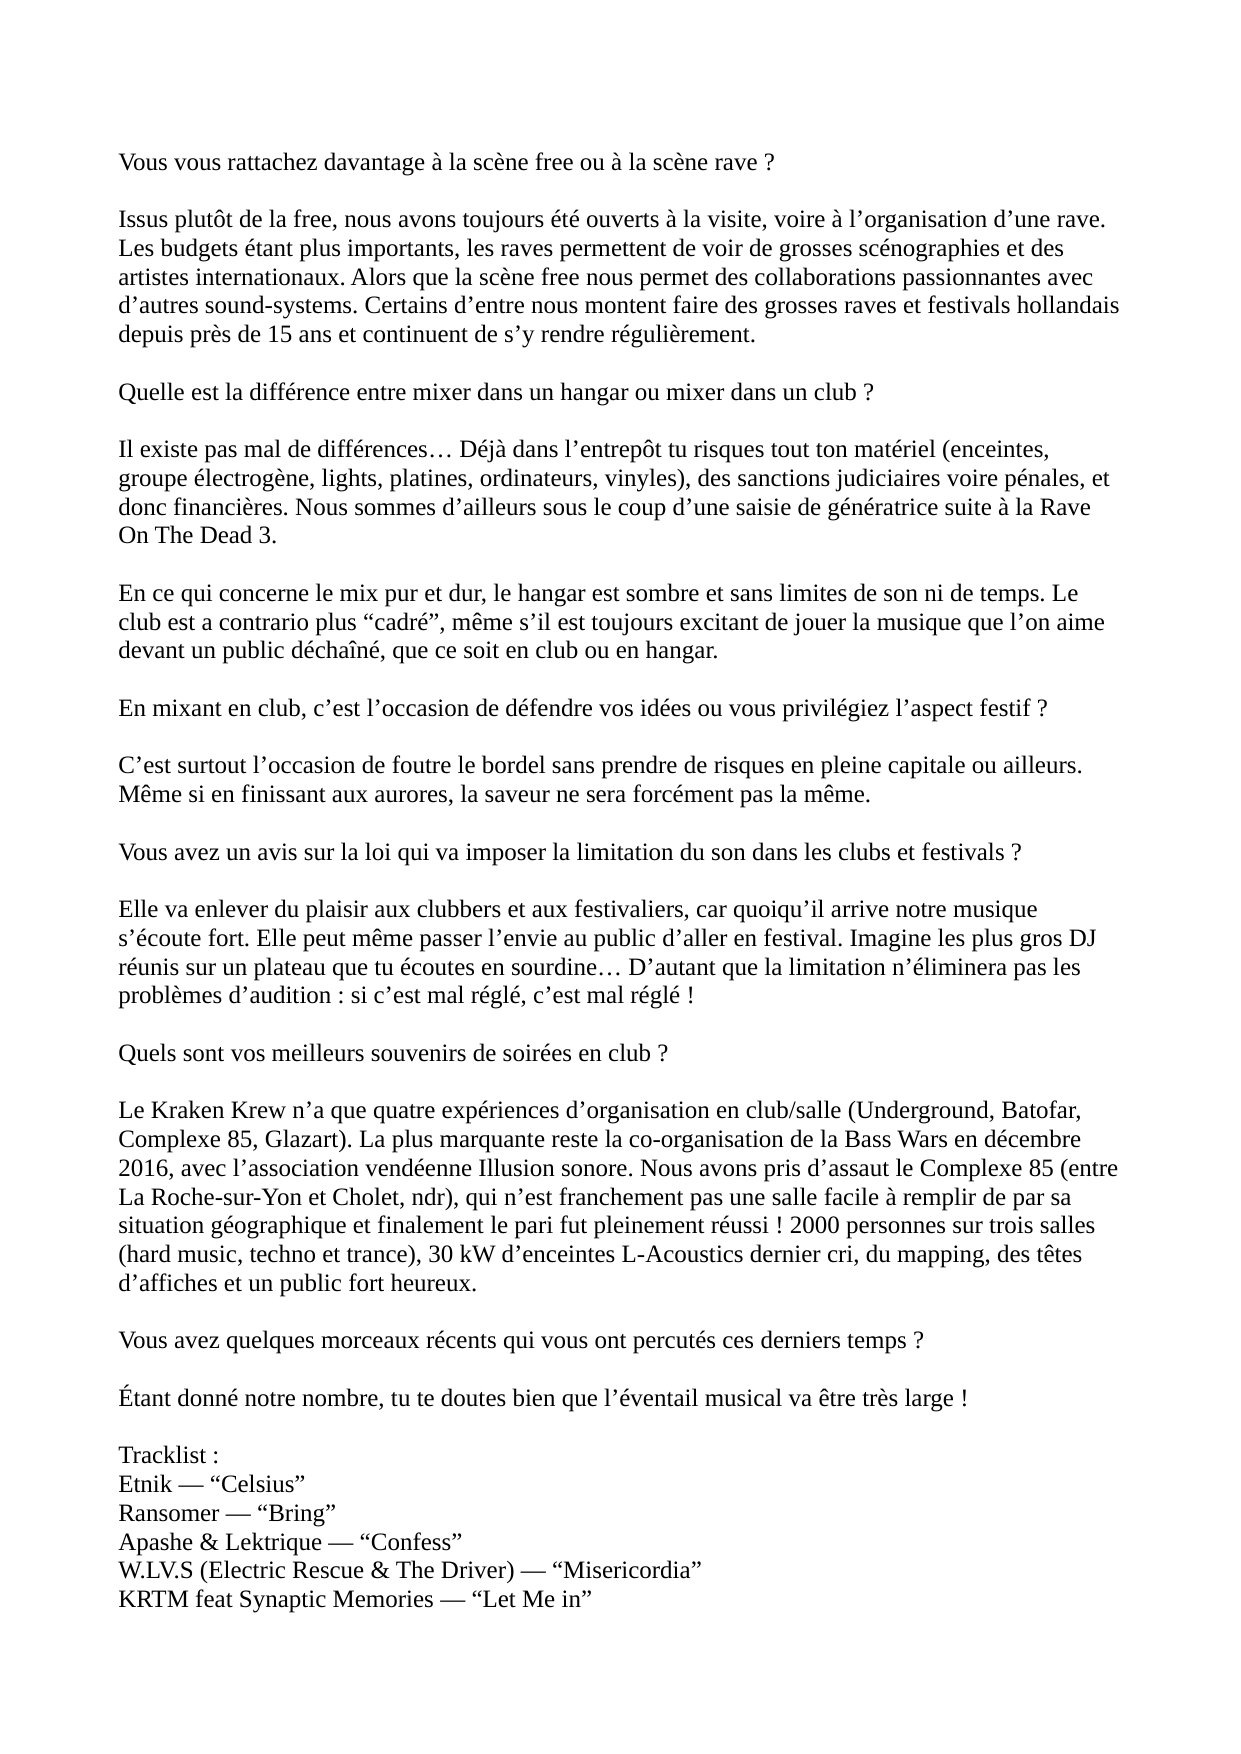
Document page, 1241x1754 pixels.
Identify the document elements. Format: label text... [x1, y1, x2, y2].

text Etnik — “Celsius” [118, 1469, 1122, 1498]
text Quels sont vos meilleurs souvenirs de soirées en club ? [118, 1038, 1122, 1067]
text Issus plutôt de la free, nous avons toujours été ouverts à la visite, voire à l’organisation d’une rave. Les budgets étant plus importants, les raves permettent de voir de grosses scénographies et des artistes internationaux. Alors que la scène free nous permet des collaborations passionnantes avec d’autres sound-systems. Certains d’entre nous montent faire des grosses raves et festivals hollandais depuis près de 15 ans et continuent de s’y rendre régulièrement. [118, 204, 1122, 348]
text Étant donné notre nombre, tu te doutes bien que l’éventail musical va être très large ! [118, 1383, 1122, 1412]
text Apashe & Lektrique — “Confess” [118, 1527, 1122, 1556]
text Vous avez un avis sur la loi qui va imposer la limitation du son dans les clubs et festivals ? [118, 837, 1122, 866]
text Ransomer — “Bring” [118, 1498, 1122, 1527]
text Il existe pas mal de différences… Déjà dans l’entrepôt tu risques tout ton matériel (enceintes, groupe électrogène, lights, platines, ordinateurs, vinyles), des sanctions judiciaires voire pénales, et donc financières. Nous sommes d’ailleurs sous le coup d’une saisie de génératrice suite à la Rave On The Dead 3. [118, 434, 1122, 549]
text Tracklist : [118, 1441, 1122, 1469]
text Elle va enlever du plaisir aux clubbers et aux festivaliers, car quoiqu’il arrive notre musique s’écoute fort. Elle peut même passer l’envie au public d’aller en festival. Imagine les plus gros DJ réunis sur un plateau que tu écoutes en sourdine… D’autant que la limitation n’éliminera pas les problèmes d’audition : si c’est mal réglé, c’est mal réglé ! [118, 894, 1122, 1009]
text Quelle est la différence entre mixer dans un hangar ou mixer dans un club ? [118, 377, 1122, 406]
text Vous avez quelques morceaux récents qui vous ont percutés ces derniers temps ? [118, 1326, 1122, 1354]
text En mixant en club, c’est l’occasion de défendre vos idées ou vous privilégiez l’aspect festif ? [118, 693, 1122, 722]
text Vous vous rattachez davantage à la scène free ou à la scène rave ? [118, 147, 1122, 176]
text KRTM feat Synaptic Memories — “Let Me in” [118, 1584, 1122, 1613]
text Le Kraken Krew n’a que quatre expériences d’organisation en club/salle (Underground, Batofar, Complexe 85, Glazart). La plus marquante reste la co-organisation de la Bass Wars en décembre 2016, avec l’association vendéenne Illusion sonore. Nous avons pris d’assaut le Complexe 85 (entre La Roche-sur-Yon et Cholet, ndr), qui n’est franchement pas une salle facile à remplir de par sa situation géographique et finalement le pari fut pleinement réussi ! 2000 personnes sur trois salles (hard music, techno et trance), 30 kW d’enceintes L-Acoustics dernier cri, du mapping, des têtes d’affiches et un public fort heureux. [118, 1096, 1122, 1297]
text En ce qui concerne le mix pur et dur, le hangar est sombre et sans limites de son ni de temps. Le club est a contrario plus “cadré”, même s’il est toujours excitant de jouer la musique que l’on aime devant un public déchaîné, que ce soit en club ou en hangar. [118, 578, 1122, 664]
text W.LV.S (Electric Rescue & The Driver) — “Misericordia” [118, 1556, 1122, 1584]
text C’est surtout l’occasion de foutre le bordel sans prendre de risques en pleine capitale ou ailleurs. Même si en finissant aux aurores, la saveur ne sera forcément pas la même. [118, 751, 1122, 808]
